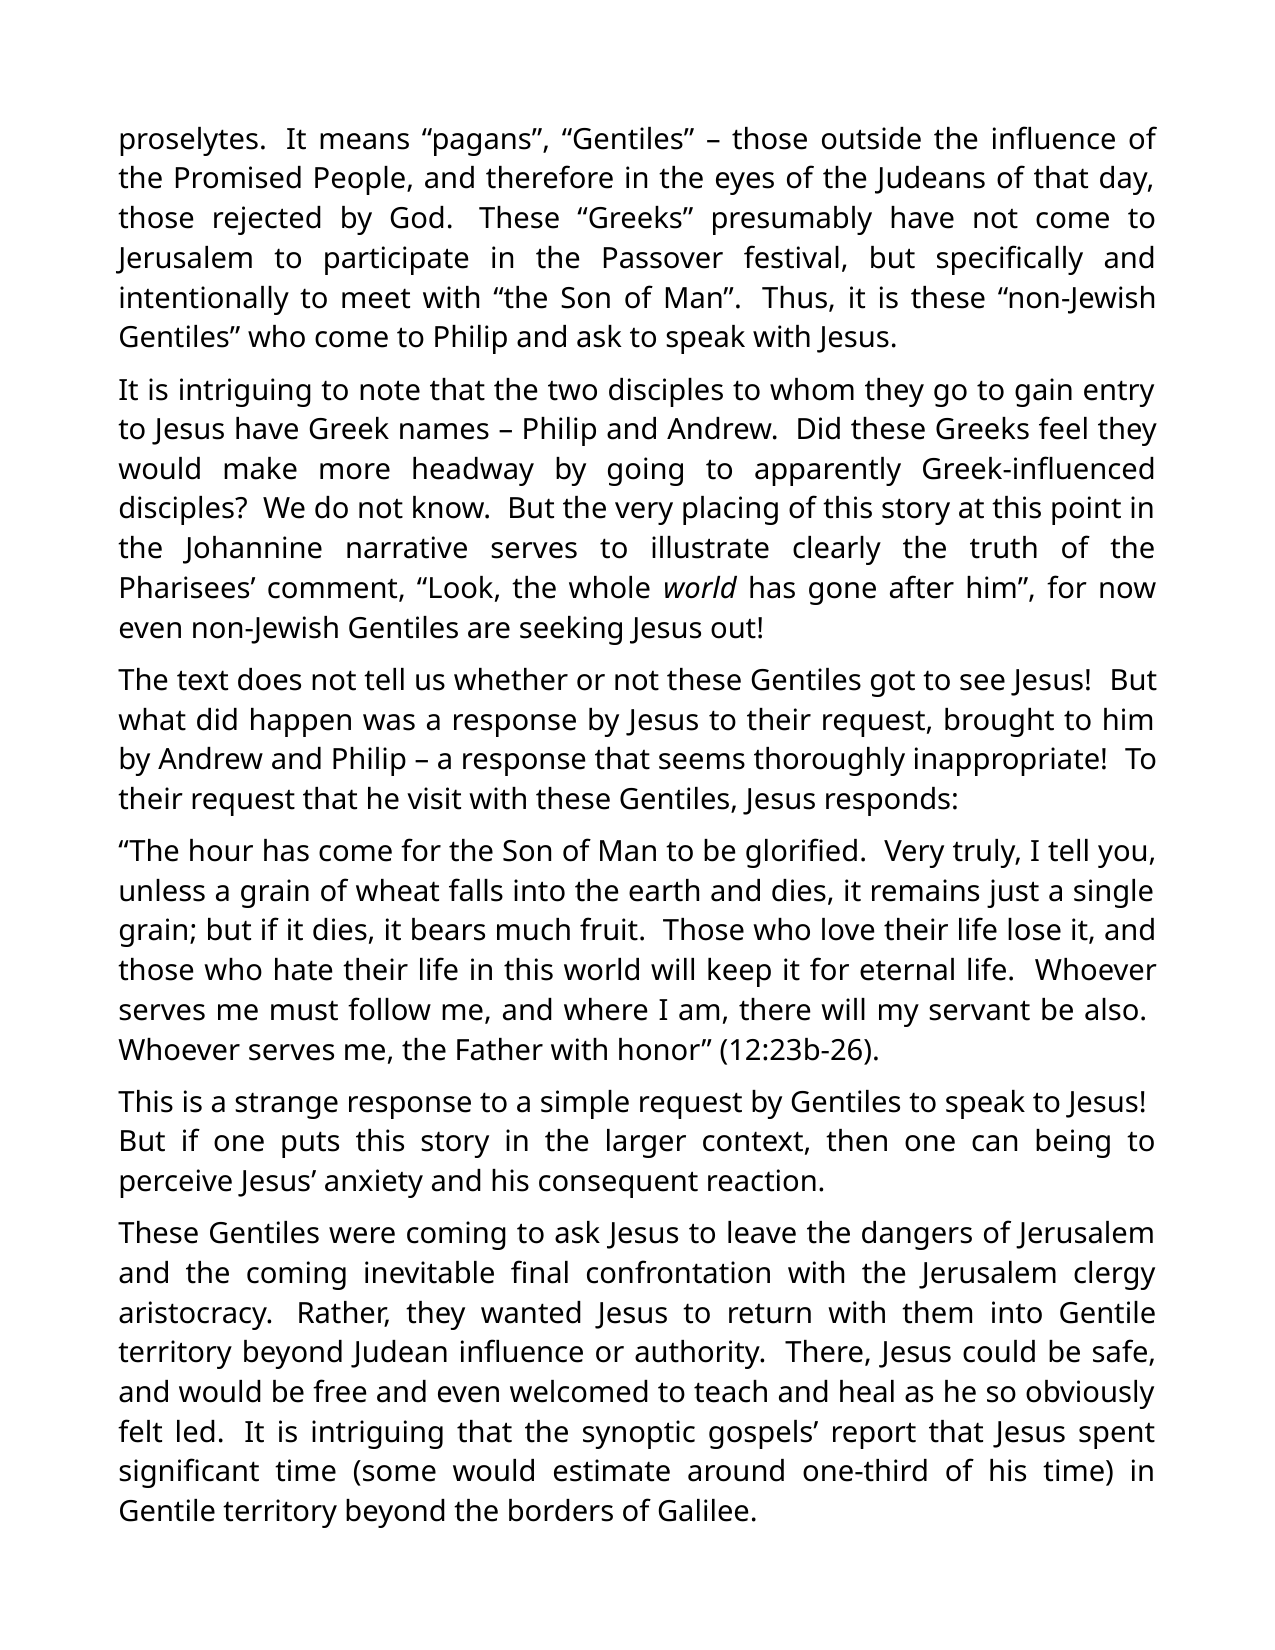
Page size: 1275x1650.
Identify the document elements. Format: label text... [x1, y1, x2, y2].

text It is intriguing to note that the two disciples to whom they go to gain entry to Jesus have Greek names – Philip and Andrew. Did these Greeks feel they would make more headway by going to apparently Greek-influenced disciples? We do not know. But the very placing of this story at this point in the Johannine narrative serves to illustrate clearly the truth of the Pharisees’ comment, “Look, the whole world has gone after him”, for now even non-Jewish Gentiles are seeking Jesus out! [118, 369, 1157, 647]
text proselytes. It means “pagans”, “Gentiles” – those outside the influence of the Promised People, and therefore in the eyes of the Judeans of that day, those rejected by God. These “Greeks” presumably have not come to Jerusalem to participate in the Passover festival, but specifically and intentionally to meet with “the Son of Man”. Thus, it is these “non-Jewish Gentiles” who come to Philip and ask to speak with Jesus. [118, 118, 1157, 356]
text The text does not tell us whether or not these Gentiles got to see Jesus! But what did happen was a response by Jesus to their request, brought to him by Andrew and Philip – a response that seems thoroughly inappropriate! To their request that he visit with these Gentiles, Jesus responds: [118, 659, 1157, 818]
text “The hour has come for the Son of Man to be glorified. Very truly, I tell you, unless a grain of wheat falls into the earth and dies, it remains just a single grain; but if it dies, it bears much fruit. Those who love their life lose it, and those who hate their life in this world will keep it for eternal life. Whoever serves me must follow me, and where I am, there will my servant be also. Whoever serves me, the Father with honor” (12:23b-26). [118, 830, 1157, 1068]
text These Gentiles were coming to ask Jesus to leave the dangers of Jerusalem and the coming inevitable final confrontation with the Jerusalem clergy aristocracy. Rather, they wanted Jesus to return with them into Gentile territory beyond Judean influence or authority. There, Jesus could be safe, and would be free and even welcomed to teach and heal as he so obviously felt led. It is intriguing that the synoptic gospels’ report that Jesus spent significant time (some would estimate around one-third of his time) in Gentile territory beyond the borders of Galilee. [118, 1212, 1157, 1530]
text This is a strange response to a simple request by Gentiles to speak to Jesus! But if one puts this story in the larger context, then one can being to perceive Jesus’ anxiety and his consequent reaction. [118, 1081, 1157, 1200]
